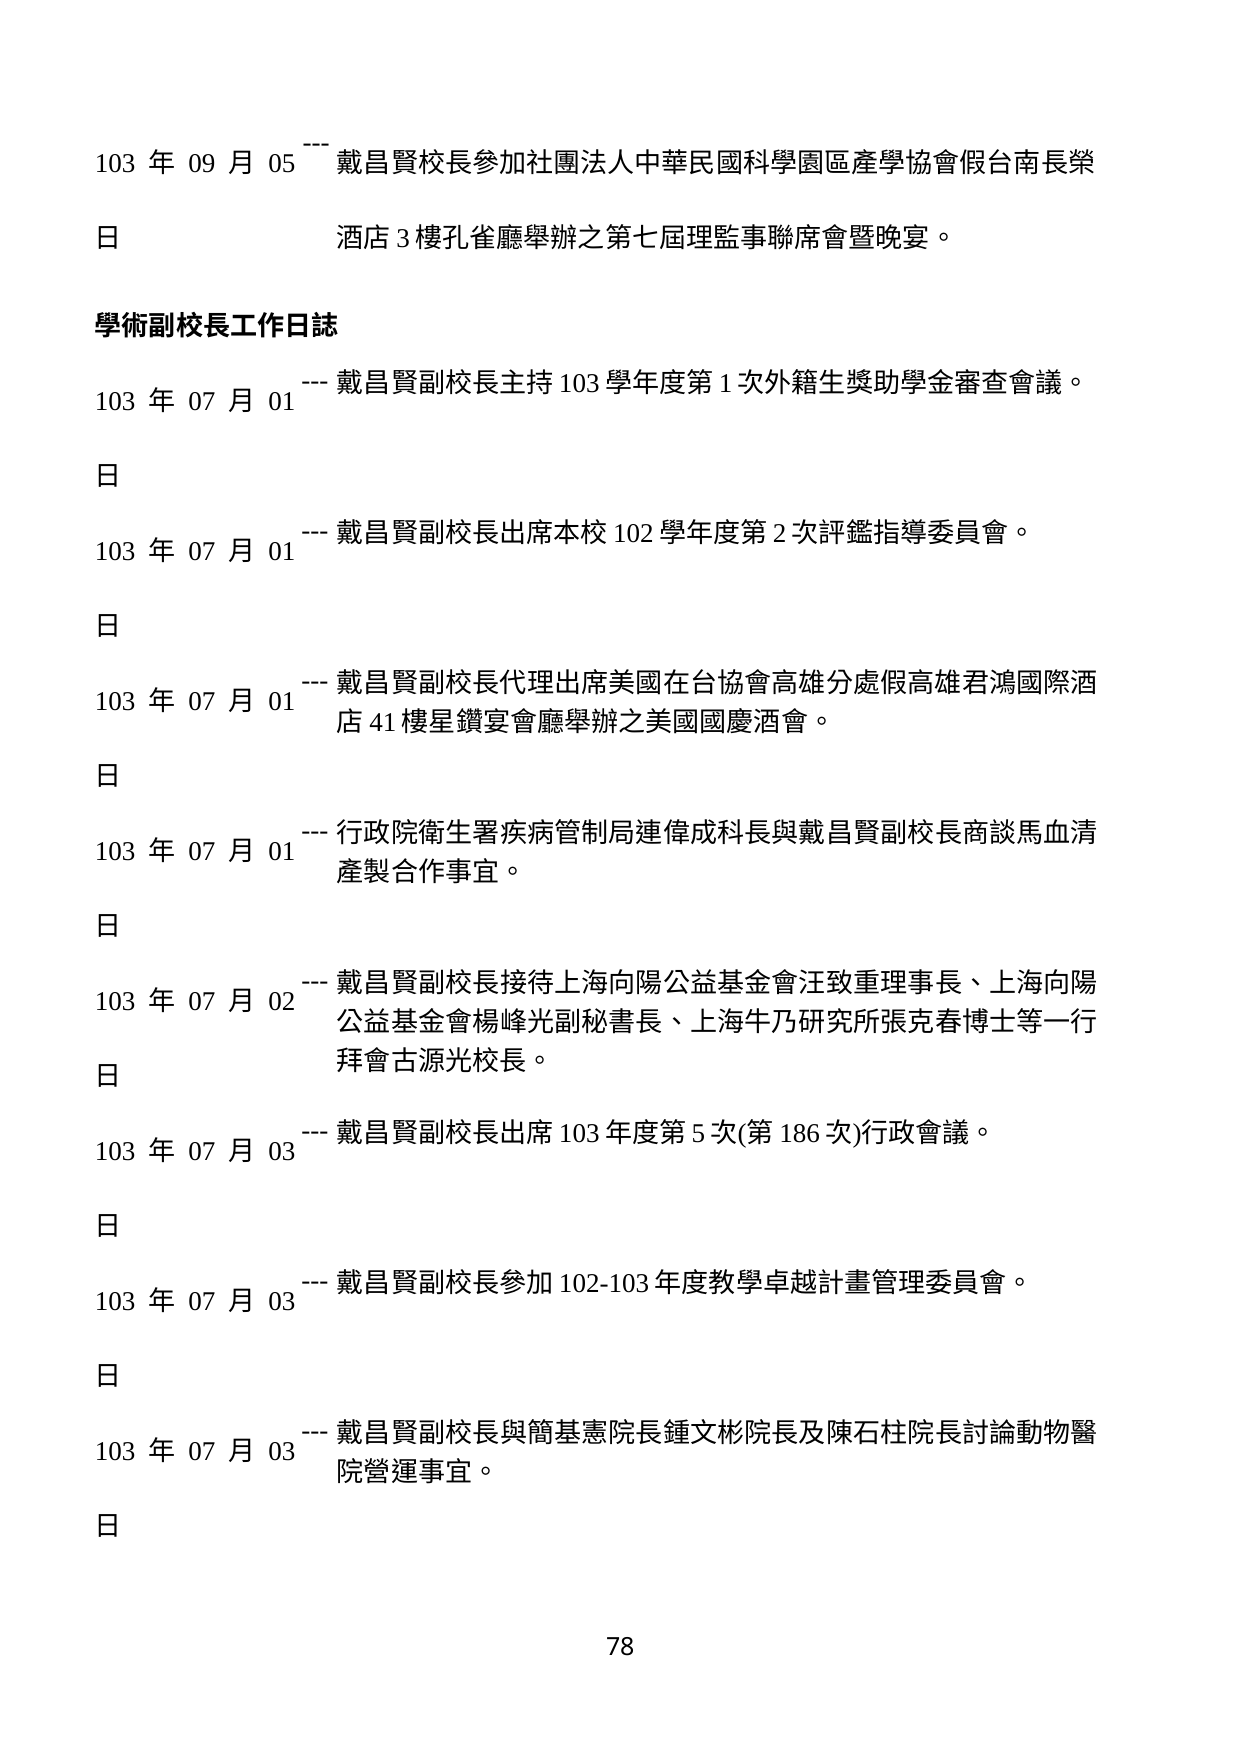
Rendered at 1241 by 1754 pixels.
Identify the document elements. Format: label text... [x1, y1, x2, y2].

table_cell 戴昌賢校長參加社團法人中華民國科學園區產學協會假台南長榮酒店3樓孔雀廳舉辦之第七屆理監事聯席會暨晚宴。 [334, 123, 1102, 273]
table_cell 103年07月02日 [92, 961, 298, 1111]
table_cell 103年07月01日 [92, 511, 298, 661]
table_cell 103年07月01日 [92, 811, 298, 961]
table_cell 103年07月03日 [92, 1111, 298, 1261]
table_cell --- [298, 123, 334, 273]
table_cell 戴昌賢副校長接待上海向陽公益基金會汪致重理事長、上海向陽公益基金會楊峰光副秘書長、上海牛乃研究所張克春博士等一行拜會古源光校長。 [334, 961, 1102, 1111]
table_cell --- [298, 661, 334, 811]
table_cell 戴昌賢副校長與簡基憲院長鍾文彬院長及陳石柱院長討論動物醫院營運事宜。 [334, 1411, 1102, 1561]
table_cell --- [298, 1261, 334, 1411]
table_cell --- [298, 1111, 334, 1261]
table_cell 戴昌賢副校長參加102-103年度教學卓越計畫管理委員會。 [334, 1261, 1102, 1411]
table_cell 學術副校長工作日誌 [92, 273, 1102, 361]
table_cell --- [298, 361, 334, 511]
table_cell 103年07月01日 [92, 661, 298, 811]
table_cell 行政院衛生署疾病管制局連偉成科長與戴昌賢副校長商談馬血清產製合作事宜。 [334, 811, 1102, 961]
table_cell 103年07月03日 [92, 1411, 298, 1561]
table_cell 戴昌賢副校長出席本校102學年度第2次評鑑指導委員會。 [334, 511, 1102, 661]
table_cell --- [298, 1411, 334, 1561]
table_cell 戴昌賢副校長代理出席美國在台協會高雄分處假高雄君鴻國際酒店41樓星鑽宴會廳舉辦之美國國慶酒會。 [334, 661, 1102, 811]
table_cell 103年07月03日 [92, 1261, 298, 1411]
table_cell 戴昌賢副校長主持103學年度第1次外籍生獎助學金審查會議。 [334, 361, 1102, 511]
table_cell --- [298, 511, 334, 661]
table_cell 103年09月05日 [92, 123, 298, 273]
table_cell 戴昌賢副校長出席103年度第5次(第186次)行政會議。 [334, 1111, 1102, 1261]
table_cell 103年07月01日 [92, 361, 298, 511]
table_cell --- [298, 961, 334, 1111]
table_cell --- [298, 811, 334, 961]
